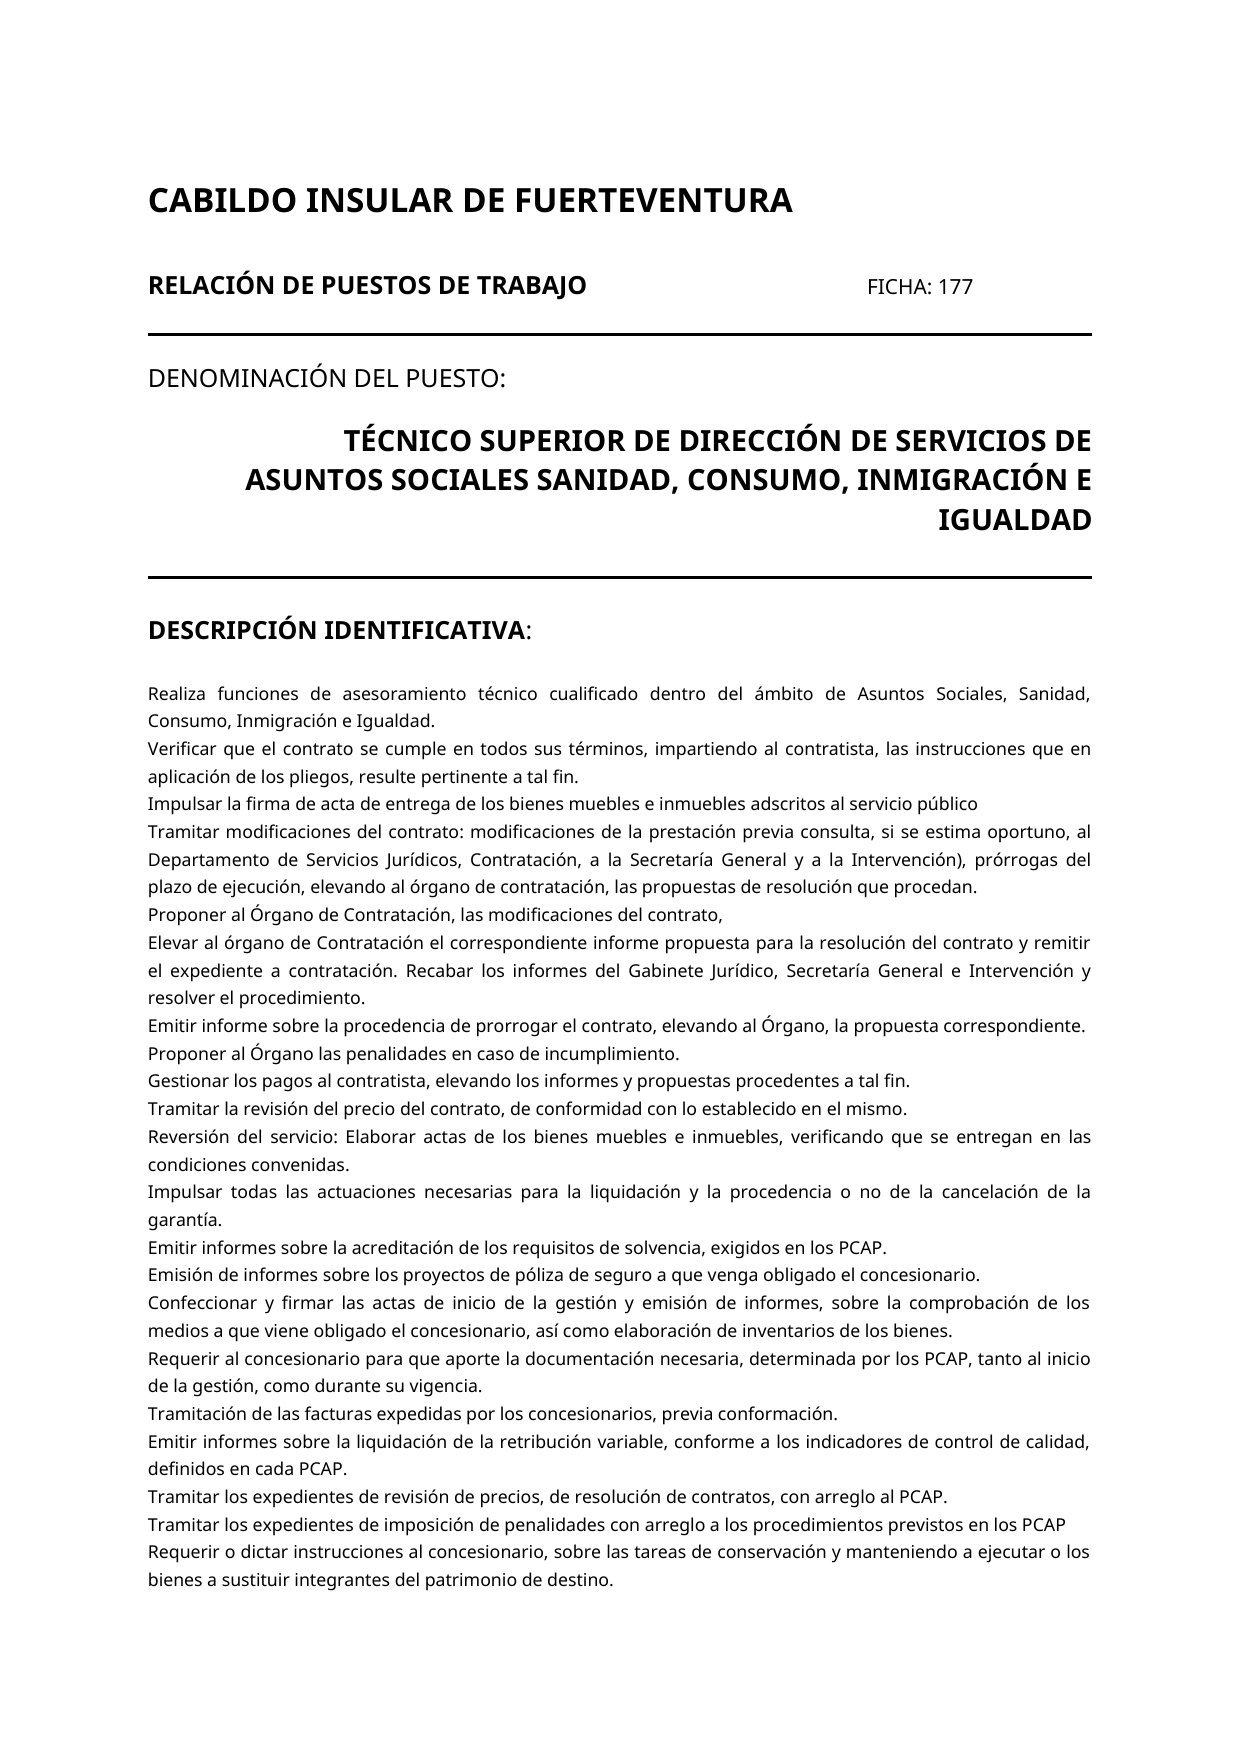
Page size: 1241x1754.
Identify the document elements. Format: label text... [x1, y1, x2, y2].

text Tramitar los expedientes de revisión de precios, de resolución de contratos, con arreglo al PCAP. [148, 1484, 1092, 1509]
text DENOMINACIÓN DEL PUESTO: [148, 361, 1092, 395]
text Emisión de informes sobre los proyectos de póliza de seguro a que venga obligado el concesionario. [148, 1263, 1092, 1287]
text Impulsar la firma de acta de entrega de los bienes muebles e inmuebles adscritos al servicio público [148, 792, 1092, 816]
text Verificar que el contrato se cumple en todos sus términos, impartiendo al contratista, las instrucciones que en aplicación de los pliegos, resulte pertinente a tal fin. [148, 736, 1092, 788]
text Proponer al Órgano las penalidades en caso de incumplimiento. [148, 1041, 1092, 1065]
text Emitir informes sobre la liquidación de la retribución variable, conforme a los indicadores de control de calidad, definidos en cada PCAP. [148, 1429, 1092, 1481]
text Emitir informes sobre la acreditación de los requisitos de solvencia, exigidos en los PCAP. [148, 1235, 1092, 1259]
text Requerir o dictar instrucciones al concesionario, sobre las tareas de conservación y manteniendo a ejecutar o los bienes a sustituir integrantes del patrimonio de destino. [148, 1540, 1092, 1592]
text Elevar al órgano de Contratación el correspondiente informe propuesta para la resolución del contrato y remitir el expediente a contratación. Recabar los informes del Gabinete Jurídico, Secretaría General e Intervención y resolver el procedimiento. [148, 930, 1092, 1010]
text Impulsar todas las actuaciones necesarias para la liquidación y la procedencia o no de la cancelación de la garantía. [148, 1180, 1092, 1232]
text Requerir al concesionario para que aporte la documentación necesaria, determinada por los PCAP, tanto al inicio de la gestión, como durante su vigencia. [148, 1346, 1092, 1398]
text Tramitar modificaciones del contrato: modificaciones de la prestación previa consulta, si se estima oportuno, al Departamento de Servicios Jurídicos, Contratación, a la Secretaría General y a la Intervención), prórrogas del plazo de ejecución, elevando al órgano de contratación, las propuestas de resolución que procedan. [148, 819, 1092, 899]
text Tramitar los expedientes de imposición de penalidades con arreglo a los procedimientos previstos en los PCAP [148, 1512, 1092, 1536]
text Proponer al Órgano de Contratación, las modificaciones del contrato, [148, 903, 1092, 927]
text Tramitar la revisión del precio del contrato, de conformidad con lo establecido en el mismo. [148, 1097, 1092, 1121]
text CABILDO INSULAR DE FUERTEVENTURA [148, 177, 1092, 223]
text Tramitación de las facturas expedidas por los concesionarios, previa conformación. [148, 1401, 1092, 1426]
text TÉCNICO SUPERIOR DE DIRECCIÓN DE SERVICIOS DE ASUNTOS SOCIALES SANIDAD, CONSUMO, INMIGRACIÓN E IGUALDAD [177, 420, 1092, 539]
text Confeccionar y firmar las actas de inicio de la gestión y emisión de informes, sobre la comprobación de los medios a que viene obligado el concesionario, así como elaboración de inventarios de los bienes. [148, 1291, 1092, 1342]
text Emitir informe sobre la procedencia de prorrogar el contrato, elevando al Órgano, la propuesta correspondiente. [148, 1013, 1092, 1038]
text Realiza funciones de asesoramiento técnico cualificado dentro del ámbito de Asuntos Sociales, Sanidad, Consumo, Inmigración e Igualdad. [148, 681, 1092, 733]
text Gestionar los pagos al contratista, elevando los informes y propuestas procedentes a tal fin. [148, 1069, 1092, 1093]
text DESCRIPCIÓN IDENTIFICATIVA: [148, 613, 1092, 647]
text RELACIÓN DE PUESTOS DE TRABAJO FICHA: 177 [148, 268, 1092, 302]
text Reversión del servicio: Elaborar actas de los bienes muebles e inmuebles, verificando que se entregan en las condiciones convenidas. [148, 1124, 1092, 1176]
